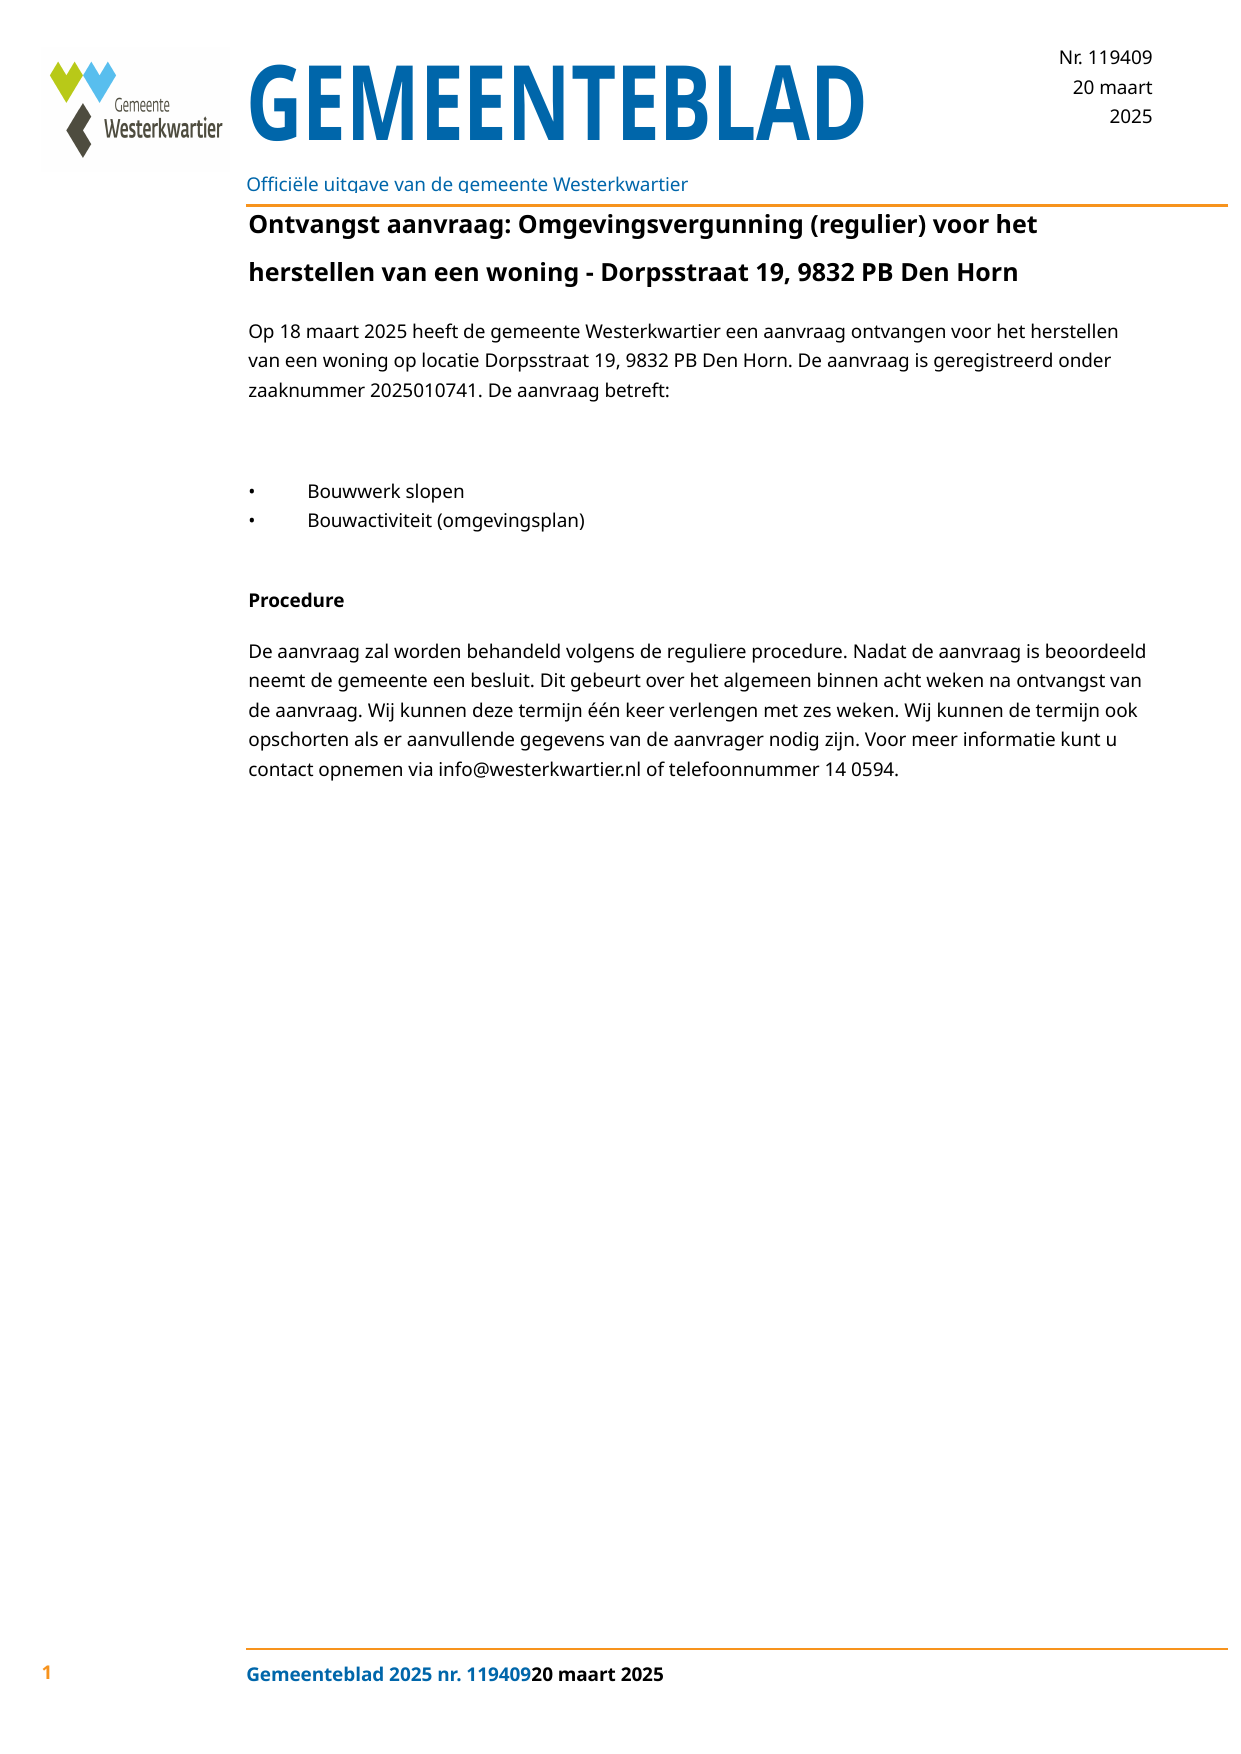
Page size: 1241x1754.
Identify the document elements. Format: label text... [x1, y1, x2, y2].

text De aanvraag zal worden behandeld volgens de reguliere procedure. Nadat de aanvraag is beoordeeld neemt de gemeente een besluit. Dit gebeurt over het algemeen binnen acht weken na ontvangst van de aanvraag. Wij kunnen deze termijn één keer verlengen met zes weken. Wij kunnen de termijn ook opschorten als er aanvullende gegevens van de aanvrager nodig zijn. Voor meer informatie kunt u contact opnemen via info@westerkwartier.nl of telefoonnummer 14 0594. [248, 638, 1152, 782]
text Procedure [248, 587, 1152, 613]
list Bouwactiviteit (omgevingsplan) [248, 507, 1152, 533]
text Op 18 maart 2025 heeft de gemeente Westerkwartier een aanvraag ontvangen voor het herstellen van een woning op locatie Dorpsstraat 19, 9832 PB Den Horn. De aanvraag is geregistreerd onder zaaknummer 2025010741. De aanvraag betreft: [248, 318, 1152, 403]
picture [41, 47, 231, 172]
list Bouwwerk slopen [248, 478, 1152, 504]
text Ontvangst aanvraag: Omgevingsvergunning (regulier) voor het herstellen van een woning - Dorpsstraat 19, 9832 PB Den Horn [248, 207, 1152, 288]
